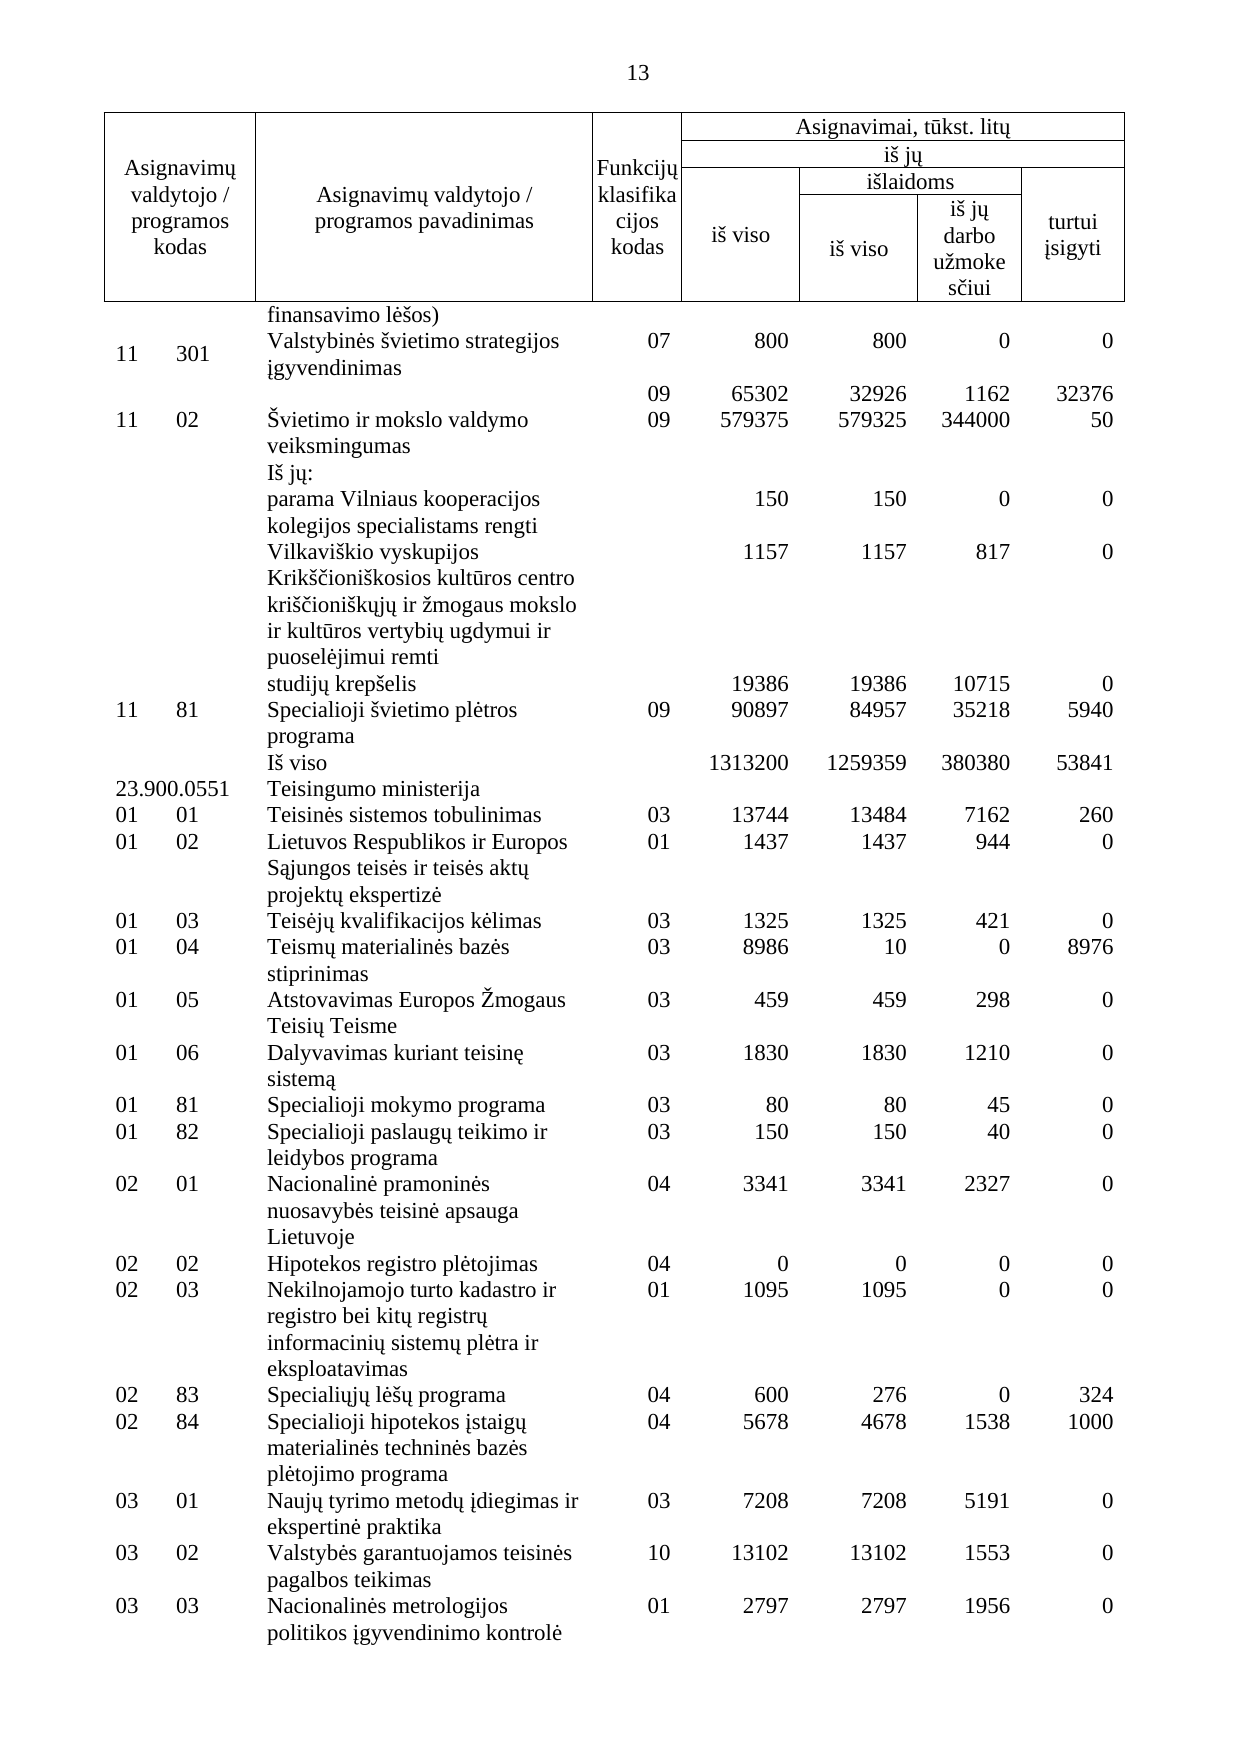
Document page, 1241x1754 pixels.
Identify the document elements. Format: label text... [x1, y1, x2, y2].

table_cell [165, 670, 256, 696]
table_cell 01 [593, 1276, 681, 1381]
table_cell Specialiųjų lėšų programa [256, 1381, 593, 1408]
table_cell išlaidoms [800, 168, 1021, 194]
table_cell 817 [918, 538, 1021, 670]
table_cell 0 [1021, 670, 1124, 696]
table_cell 80 [681, 1091, 799, 1118]
table_cell 02 [104, 1276, 164, 1381]
table_cell 459 [681, 986, 799, 1039]
table_cell 01 [104, 933, 164, 986]
table_cell 02 [104, 1171, 164, 1249]
table_cell [918, 302, 1021, 327]
table_cell 1956 [918, 1592, 1021, 1645]
table_cell [681, 302, 799, 327]
table_cell 1553 [918, 1540, 1021, 1592]
table_cell 01 [165, 1171, 256, 1249]
table_cell Specialioji švietimo plėtros programa [256, 696, 593, 749]
table_cell [165, 538, 256, 670]
table_cell 02 [104, 1250, 164, 1276]
table_cell [918, 459, 1021, 485]
table_cell 150 [800, 485, 918, 538]
table_cell Naujų tyrimo metodų įdiegimas ir ekspertinė praktika [256, 1487, 593, 1539]
table_cell 02 [165, 828, 256, 907]
table_cell iš jų [682, 141, 1124, 167]
table_cell 01 [104, 1118, 164, 1171]
table_cell 0 [1021, 1487, 1124, 1539]
table_cell finansavimo lėšos) [256, 302, 593, 327]
table_cell iš jų darbo užmokesčiui [918, 195, 1021, 301]
table_cell 0 [1021, 327, 1124, 380]
table_header Asignavimų valdytojo / programos kodas [105, 113, 255, 301]
table_cell 298 [918, 986, 1021, 1039]
table_cell Teisinės sistemos tobulinimas [256, 802, 593, 828]
table_cell 10 [593, 1540, 681, 1592]
table_header Asignavimų valdytojo / programos pavadinimas [256, 113, 592, 301]
table_cell 276 [800, 1381, 918, 1408]
table_cell [165, 302, 256, 327]
table_cell 1095 [800, 1276, 918, 1381]
table_cell 03 [593, 1091, 681, 1118]
table_cell 50 [1021, 406, 1124, 459]
table_header Funkcijų klasifikacijos kodas [593, 113, 681, 301]
table_cell 600 [681, 1381, 799, 1408]
table_cell 579325 [800, 406, 918, 459]
table_cell [593, 538, 681, 670]
table_cell 01 [593, 1592, 681, 1645]
table_cell 53841 [1021, 749, 1124, 775]
table_cell 02 [165, 406, 256, 459]
table_cell 04 [593, 1408, 681, 1487]
table_cell 03 [104, 1487, 164, 1539]
table_cell 03 [165, 907, 256, 933]
table_cell 02 [165, 1250, 256, 1276]
table_cell 03 [593, 1118, 681, 1171]
table_cell Valstybinės švietimo strategijos įgyvendinimas [256, 327, 593, 380]
table_cell [104, 485, 164, 538]
table_cell 10715 [918, 670, 1021, 696]
table_cell 5678 [681, 1408, 799, 1487]
table_cell Iš jų: [256, 459, 593, 485]
table_cell [800, 775, 918, 802]
table_cell Specialioji hipotekos įstaigų materialinės techninės bazės plėtojimo programa [256, 1408, 593, 1487]
table_cell 02 [104, 1408, 164, 1487]
table_cell 13102 [681, 1540, 799, 1592]
table_cell [593, 302, 681, 327]
table_cell 944 [918, 828, 1021, 907]
table_cell studijų krepšelis [256, 670, 593, 696]
table_cell 344000 [918, 406, 1021, 459]
table_cell 0 [1021, 1171, 1124, 1249]
table_cell iš viso [800, 195, 917, 301]
table_cell Teisėjų kvalifikacijos kėlimas [256, 907, 593, 933]
table_cell 19386 [800, 670, 918, 696]
table_cell 01 [104, 802, 164, 828]
table_cell 0 [1021, 1250, 1124, 1276]
table_cell 0 [1021, 1039, 1124, 1091]
table_cell 1157 [681, 538, 799, 670]
table_cell 0 [918, 1276, 1021, 1381]
table_cell Nacionalinės metrologijos politikos įgyvendinimo kontrolė [256, 1592, 593, 1645]
table_cell 03 [165, 1276, 256, 1381]
table_cell 06 [165, 1039, 256, 1091]
table_cell 13102 [800, 1540, 918, 1592]
table_cell 2327 [918, 1171, 1021, 1249]
table_cell 0 [918, 1250, 1021, 1276]
table_cell 1162 [918, 380, 1021, 406]
table_cell 8986 [681, 933, 799, 986]
table_cell 40 [918, 1118, 1021, 1171]
table_cell 324 [1021, 1381, 1124, 1408]
table_cell Specialioji mokymo programa [256, 1091, 593, 1118]
table_cell 13744 [681, 802, 799, 828]
table_cell 1538 [918, 1408, 1021, 1487]
table_cell 11 [104, 406, 164, 459]
table_cell 0 [681, 1250, 799, 1276]
table_cell 150 [681, 1118, 799, 1171]
table_cell 0 [1021, 485, 1124, 538]
table_cell 01 [104, 1091, 164, 1118]
table_cell [104, 380, 164, 406]
table_cell 11 [104, 327, 164, 380]
table_cell [1021, 459, 1124, 485]
table_cell 02 [165, 1540, 256, 1592]
table_cell [1021, 775, 1124, 802]
table_cell [104, 538, 164, 670]
table_cell 0 [1021, 1091, 1124, 1118]
table_cell 81 [165, 696, 256, 749]
table_cell 03 [593, 1487, 681, 1539]
table_cell Nacionalinė pramoninės nuosavybės teisinė apsauga Lietuvoje [256, 1171, 593, 1249]
table_cell 1313200 [681, 749, 799, 775]
table_cell [800, 302, 918, 327]
table_cell [165, 380, 256, 406]
table_cell 579375 [681, 406, 799, 459]
table_cell Vilkaviškio vyskupijos Krikščioniškosios kultūros centro kriščioniškųjų ir žmogaus mokslo ir kultūros vertybių ugdymui ir puoselėjimui remti [256, 538, 593, 670]
table_cell 01 [593, 828, 681, 907]
table_cell 84 [165, 1408, 256, 1487]
table_cell 2797 [681, 1592, 799, 1645]
table_cell 1000 [1021, 1408, 1124, 1487]
table_cell 1437 [681, 828, 799, 907]
table_cell [593, 459, 681, 485]
table_cell 0 [1021, 907, 1124, 933]
table_cell 32376 [1021, 380, 1124, 406]
table_cell 1437 [800, 828, 918, 907]
table_cell 459 [800, 986, 918, 1039]
table_cell 2797 [800, 1592, 918, 1645]
table_cell 0 [1021, 828, 1124, 907]
table_cell 07 [593, 327, 681, 380]
table_cell Nekilnojamojo turto kadastro ir registro bei kitų registrų informacinių sistemų plėtra ir eksploatavimas [256, 1276, 593, 1381]
table_cell [681, 459, 799, 485]
table_cell 0 [1021, 986, 1124, 1039]
table_cell 04 [593, 1250, 681, 1276]
table_cell [256, 380, 593, 406]
table_cell [1021, 302, 1124, 327]
table_cell 82 [165, 1118, 256, 1171]
table_cell 02 [104, 1381, 164, 1408]
table_cell 800 [681, 327, 799, 380]
table_cell parama Vilniaus kooperacijos kolegijos specialistams rengti [256, 485, 593, 538]
table_cell 0 [1021, 1276, 1124, 1381]
table_cell turtui įsigyti [1022, 168, 1124, 301]
table_cell Specialioji paslaugų teikimo ir leidybos programa [256, 1118, 593, 1171]
table_cell [104, 670, 164, 696]
table_cell 0 [1021, 538, 1124, 670]
table_cell 7162 [918, 802, 1021, 828]
table_cell 01 [104, 986, 164, 1039]
table_cell 03 [593, 907, 681, 933]
table_cell 150 [800, 1118, 918, 1171]
table_cell [104, 459, 164, 485]
table_cell 0 [1021, 1118, 1124, 1171]
table_cell 01 [104, 907, 164, 933]
table_cell 04 [593, 1171, 681, 1249]
table_cell [104, 302, 164, 327]
table_cell 1325 [681, 907, 799, 933]
table_cell 05 [165, 986, 256, 1039]
table_cell 13484 [800, 802, 918, 828]
table_cell 04 [593, 1381, 681, 1408]
table_header Asignavimai, tūkst. litų [682, 113, 1124, 139]
table_cell 0 [918, 485, 1021, 538]
table_cell 5191 [918, 1487, 1021, 1539]
table_cell [593, 749, 681, 775]
table_cell Iš viso [256, 749, 593, 775]
table_cell 7208 [681, 1487, 799, 1539]
table_cell Lietuvos Respublikos ir Europos Sąjungos teisės ir teisės aktų projektų ekspertizė [256, 828, 593, 907]
table_cell [593, 670, 681, 696]
table_cell 09 [593, 406, 681, 459]
table_cell Dalyvavimas kuriant teisinę sistemą [256, 1039, 593, 1091]
table_cell [681, 775, 799, 802]
table_cell Teismų materialinės bazės stiprinimas [256, 933, 593, 986]
table_cell 5940 [1021, 696, 1124, 749]
table_cell 7208 [800, 1487, 918, 1539]
table_cell 260 [1021, 802, 1124, 828]
table_cell [104, 749, 164, 775]
table_cell 01 [165, 1487, 256, 1539]
table_cell [593, 485, 681, 538]
table_cell 04 [165, 933, 256, 986]
table_cell 11 [104, 696, 164, 749]
table_cell [165, 485, 256, 538]
table_cell iš viso [682, 168, 799, 301]
table_cell 19386 [681, 670, 799, 696]
table_cell 80 [800, 1091, 918, 1118]
table_cell 32926 [800, 380, 918, 406]
table_cell 301 [165, 327, 256, 380]
table_cell 03 [593, 802, 681, 828]
table_cell 01 [104, 828, 164, 907]
table_cell 03 [593, 986, 681, 1039]
table_cell 03 [593, 933, 681, 986]
table_cell Atstovavimas Europos Žmogaus Teisių Teisme [256, 986, 593, 1039]
table_cell 03 [165, 1592, 256, 1645]
table_cell 8976 [1021, 933, 1124, 986]
table_cell 0 [800, 1250, 918, 1276]
table_cell 81 [165, 1091, 256, 1118]
table_cell 800 [800, 327, 918, 380]
table_cell 65302 [681, 380, 799, 406]
table_cell 3341 [800, 1171, 918, 1249]
table_cell 23.900.0551 [104, 775, 256, 802]
table_cell Valstybės garantuojamos teisinės pagalbos teikimas [256, 1540, 593, 1592]
table_cell 01 [165, 802, 256, 828]
table_cell 0 [918, 1381, 1021, 1408]
table_cell 421 [918, 907, 1021, 933]
table_cell [165, 749, 256, 775]
table_cell 03 [593, 1039, 681, 1091]
table_cell 1830 [800, 1039, 918, 1091]
table_cell 0 [918, 327, 1021, 380]
table_cell [918, 775, 1021, 802]
table_cell 3341 [681, 1171, 799, 1249]
table_cell 01 [104, 1039, 164, 1091]
table_cell 03 [104, 1540, 164, 1592]
table_cell 09 [593, 380, 681, 406]
table_cell [593, 775, 681, 802]
table_cell 45 [918, 1091, 1021, 1118]
table_cell 84957 [800, 696, 918, 749]
table_cell 4678 [800, 1408, 918, 1487]
table_cell 150 [681, 485, 799, 538]
table_cell 1095 [681, 1276, 799, 1381]
table_cell 380380 [918, 749, 1021, 775]
table_cell Teisingumo ministerija [256, 775, 593, 802]
table_cell [165, 459, 256, 485]
table_cell 0 [918, 933, 1021, 986]
table_cell 10 [800, 933, 918, 986]
table_cell Švietimo ir mokslo valdymo veiksmingumas [256, 406, 593, 459]
table_cell 83 [165, 1381, 256, 1408]
table_cell 1210 [918, 1039, 1021, 1091]
table_cell 09 [593, 696, 681, 749]
table_cell 0 [1021, 1540, 1124, 1592]
table_cell 1325 [800, 907, 918, 933]
table_cell 1157 [800, 538, 918, 670]
table_cell 0 [1021, 1592, 1124, 1645]
table_cell 1830 [681, 1039, 799, 1091]
table_cell 1259359 [800, 749, 918, 775]
table_cell Hipotekos registro plėtojimas [256, 1250, 593, 1276]
table_cell 03 [104, 1592, 164, 1645]
table_cell 90897 [681, 696, 799, 749]
table_cell [800, 459, 918, 485]
table_cell 35218 [918, 696, 1021, 749]
